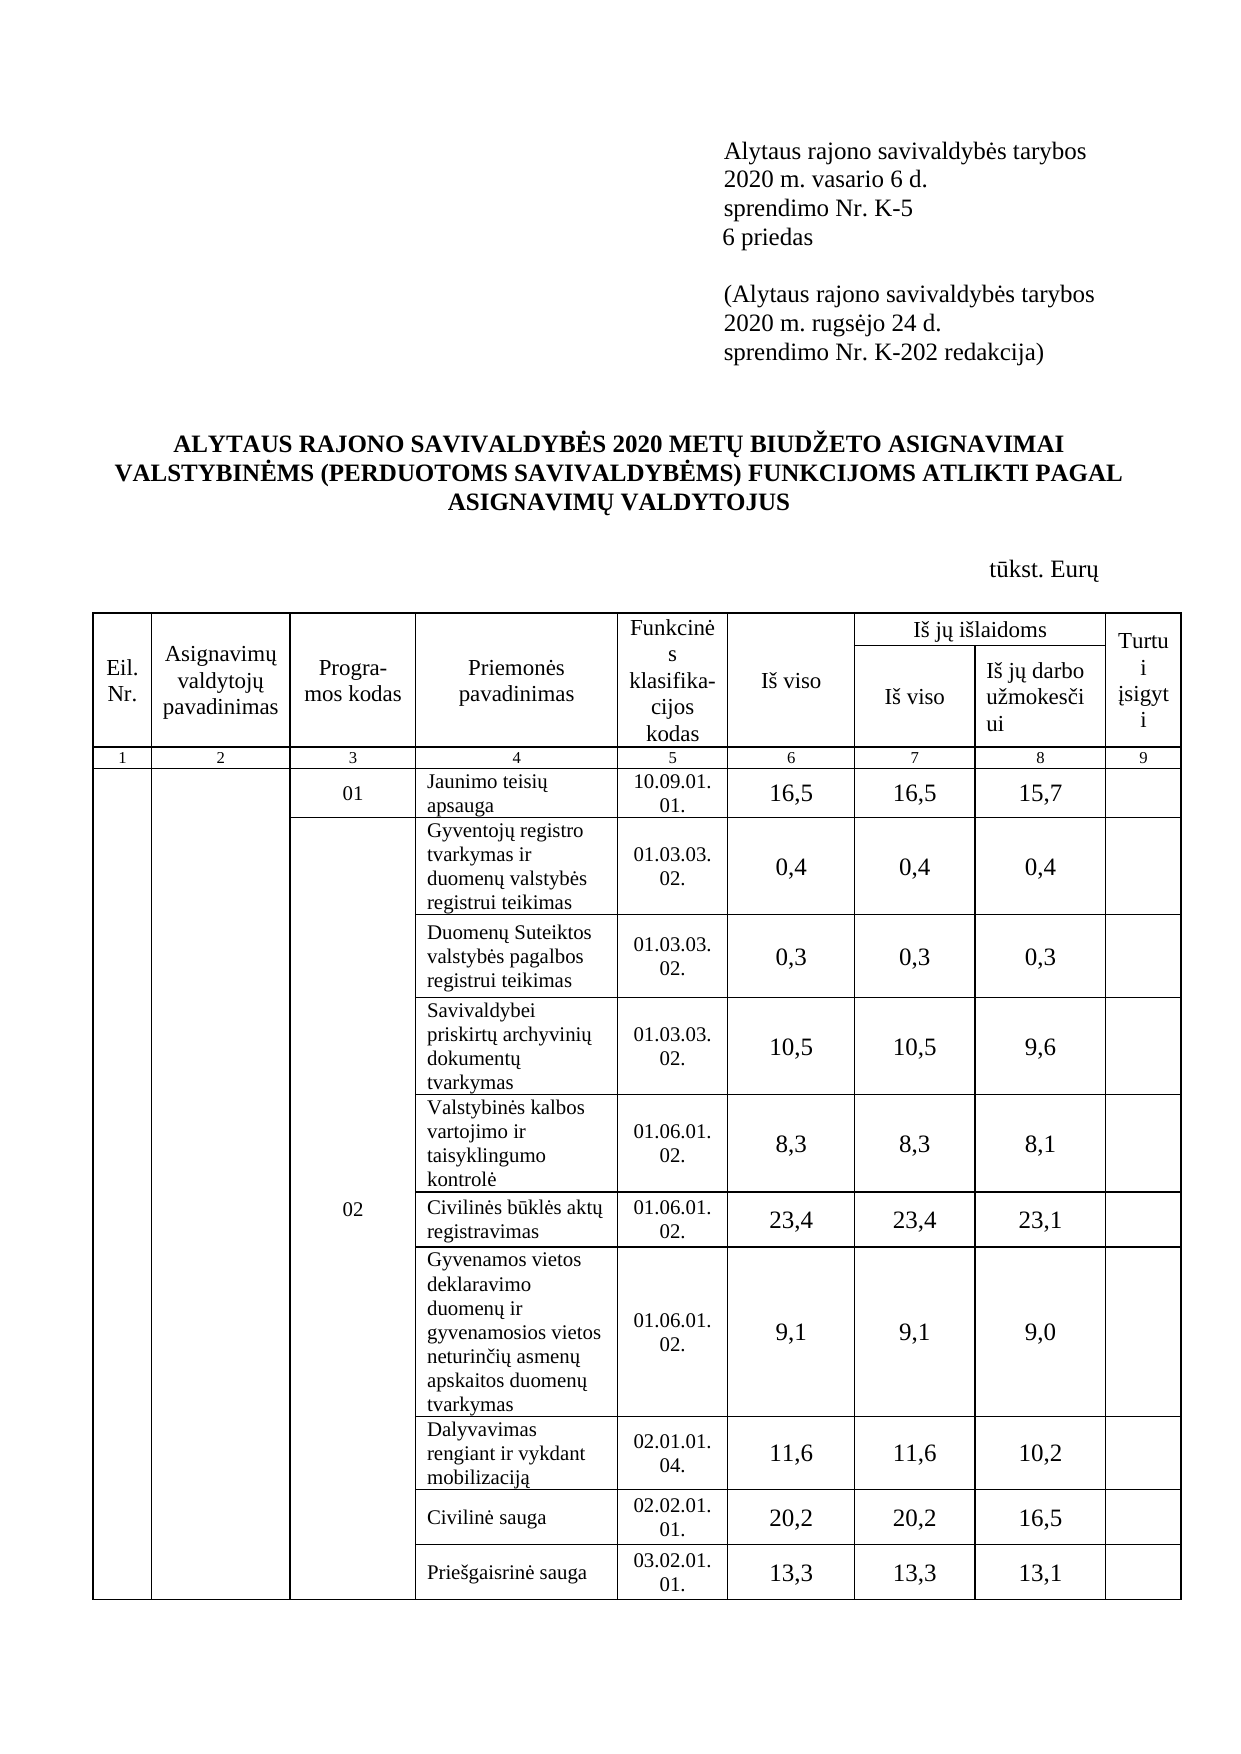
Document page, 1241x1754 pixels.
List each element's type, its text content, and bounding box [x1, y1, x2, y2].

table_cell [89, 583, 151, 612]
table_cell [367, 555, 588, 583]
text (Alytaus rajono savivaldybės tarybos [103, 279, 1166, 308]
table_cell 16,5 [728, 769, 854, 817]
table_cell [709, 555, 827, 583]
table_cell 20,2 [855, 1490, 974, 1544]
table_cell 7 [855, 748, 974, 768]
table_cell [1106, 1193, 1180, 1246]
table_cell [151, 522, 267, 554]
table_cell 0,3 [855, 915, 974, 997]
table_cell [827, 555, 939, 583]
table_cell 8,1 [976, 1095, 1105, 1191]
table_cell 20,2 [728, 1490, 854, 1544]
table_cell [152, 769, 289, 1599]
table_cell Civilinės būklės aktų registravimas [416, 1193, 617, 1246]
table_cell 9,0 [976, 1248, 1105, 1416]
text 2020 m. rugsėjo 24 d. [103, 308, 1166, 337]
table_cell 0,4 [728, 818, 854, 914]
table_cell 5 [618, 748, 727, 768]
table_cell [588, 522, 709, 554]
text Alytaus rajono savivaldybės tarybos [373, 136, 1166, 164]
text sprendimo Nr. K-202 redakcija) [103, 337, 1166, 366]
table_cell Savivaldybei priskirtų archyvinių dokumentų tvarkymas [416, 998, 617, 1094]
table_cell Priemonės pavadinimas [416, 614, 617, 746]
table_cell 10,5 [728, 998, 854, 1094]
table_cell 01.06.01.02. [618, 1193, 727, 1246]
table_cell [151, 583, 267, 612]
table_cell 3 [291, 748, 415, 768]
table_cell [939, 522, 1071, 554]
table_cell 0,4 [976, 818, 1105, 914]
table_cell [1106, 915, 1180, 997]
table_cell 15,7 [976, 769, 1105, 817]
table_cell 01.03.03.02. [618, 818, 727, 914]
table_cell 01.03.03.02. [618, 915, 727, 997]
table_cell 9,6 [976, 998, 1105, 1094]
table_cell 0,3 [728, 915, 854, 997]
table_cell [151, 555, 267, 583]
table_cell 6 [728, 748, 854, 768]
table_cell 10,2 [976, 1417, 1105, 1489]
table_cell Jaunimo teisių apsauga [416, 769, 617, 817]
table_cell 13,1 [976, 1545, 1105, 1599]
table_cell Iš jų išlaidoms [855, 614, 1105, 645]
table_cell 9 [1106, 748, 1180, 768]
table_cell 01.06.01.02. [618, 1248, 727, 1416]
table_cell Iš viso [855, 646, 974, 746]
table_cell [588, 555, 709, 583]
table_cell 11,6 [728, 1417, 854, 1489]
table_cell 9,1 [855, 1248, 974, 1416]
table_cell 01.03.03.02. [618, 998, 727, 1094]
table_cell 11,6 [855, 1417, 974, 1489]
table_cell [1106, 1248, 1180, 1416]
table_cell [827, 583, 939, 612]
table_cell [1071, 522, 1149, 554]
table_cell 02.02.01.01. [618, 1490, 727, 1544]
text sprendimo Nr. K-5 [103, 193, 1166, 222]
table_cell [267, 555, 367, 583]
table_cell Civilinė sauga [416, 1490, 617, 1544]
table_cell 10,5 [855, 998, 974, 1094]
table_cell 02 [291, 818, 415, 1599]
table_cell 13,3 [855, 1545, 974, 1599]
table_cell Funkcinės klasifika-cijos kodas [618, 614, 727, 746]
table_cell Progra-mos kodas [291, 614, 415, 746]
table_cell [267, 583, 367, 612]
table_cell [1106, 1490, 1180, 1544]
text 2020 m. vasario 6 d. [103, 164, 1166, 193]
table_cell [1106, 1545, 1180, 1599]
table_cell [89, 555, 151, 583]
table_cell 0,4 [855, 818, 974, 914]
table_cell [1149, 555, 1181, 583]
table_cell [367, 583, 588, 612]
text 6 priedas [722, 222, 1166, 251]
table_cell 16,5 [855, 769, 974, 817]
table_cell [709, 583, 827, 612]
table_cell [1106, 1417, 1180, 1489]
table_cell [367, 522, 588, 554]
table_cell 01.06.01.02. [618, 1095, 727, 1191]
table_cell [89, 522, 151, 554]
table_cell Duomenų Suteiktos valstybės pagalbos registrui teikimas [416, 915, 617, 997]
table_cell 10.09.01.01. [618, 769, 727, 817]
table_cell Gyvenamos vietos deklaravimo duomenų ir gyvenamosios vietos neturinčių asmenų apskaitos duomenų tvarkymas [416, 1248, 617, 1416]
table_cell 2 [152, 748, 289, 768]
table_cell Asignavimų valdytojų pavadinimas [152, 614, 289, 746]
table_header [1149, 423, 1181, 522]
table_cell [94, 769, 151, 1599]
table_cell 03.02.01.01. [618, 1545, 727, 1599]
table_cell [267, 522, 367, 554]
table_cell 23,1 [976, 1193, 1105, 1246]
table_cell Gyventojų registro tvarkymas ir duomenų valstybės registrui teikimas [416, 818, 617, 914]
table_cell 1 [94, 748, 151, 768]
table_cell [939, 583, 1149, 612]
table_cell Eil. Nr. [94, 614, 151, 746]
table_cell [1149, 522, 1181, 554]
table_cell 16,5 [976, 1490, 1105, 1544]
table_cell 23,4 [855, 1193, 974, 1246]
table_cell tūkst. Eurų [939, 555, 1149, 583]
table_cell 23,4 [728, 1193, 854, 1246]
table_cell [827, 522, 939, 554]
table_header ALYTAUS RAJONO SAVIVALDYBĖS 2020 METŲ BIUDŽETO ASIGNAVIMAI VALSTYBINĖMS (PERDUOTOMS SAVIVALDYBĖMS) FUNKCIJOMS ATLIKTI PAGAL ASIGNAVIMŲ VALDYTOJUS [89, 423, 1149, 522]
table_cell Priešgaisrinė sauga [416, 1545, 617, 1599]
table_cell 8,3 [728, 1095, 854, 1191]
table_cell 4 [416, 748, 617, 768]
table_cell [1106, 818, 1180, 914]
table_cell [588, 583, 709, 612]
table_cell [1106, 998, 1180, 1094]
table_cell 8 [976, 748, 1105, 768]
table_cell [709, 522, 827, 554]
table_cell 01 [291, 769, 415, 817]
table_cell 0,3 [976, 915, 1105, 997]
table_cell [1106, 1095, 1180, 1191]
table_cell Valstybinės kalbos vartojimo ir taisyklingumo kontrolė [416, 1095, 617, 1191]
table_cell Dalyvavimas rengiant ir vykdant mobilizaciją [416, 1417, 617, 1489]
table_cell Iš jų darbo užmokesčiui [976, 646, 1105, 746]
table_cell 02.01.01.04. [618, 1417, 727, 1489]
table_cell Turtui įsigyti [1106, 614, 1180, 746]
table_cell [1149, 583, 1181, 612]
table_cell 8,3 [855, 1095, 974, 1191]
table_cell 9,1 [728, 1248, 854, 1416]
table_cell Iš viso [728, 614, 854, 746]
table_cell 13,3 [728, 1545, 854, 1599]
table_cell [1106, 769, 1180, 817]
